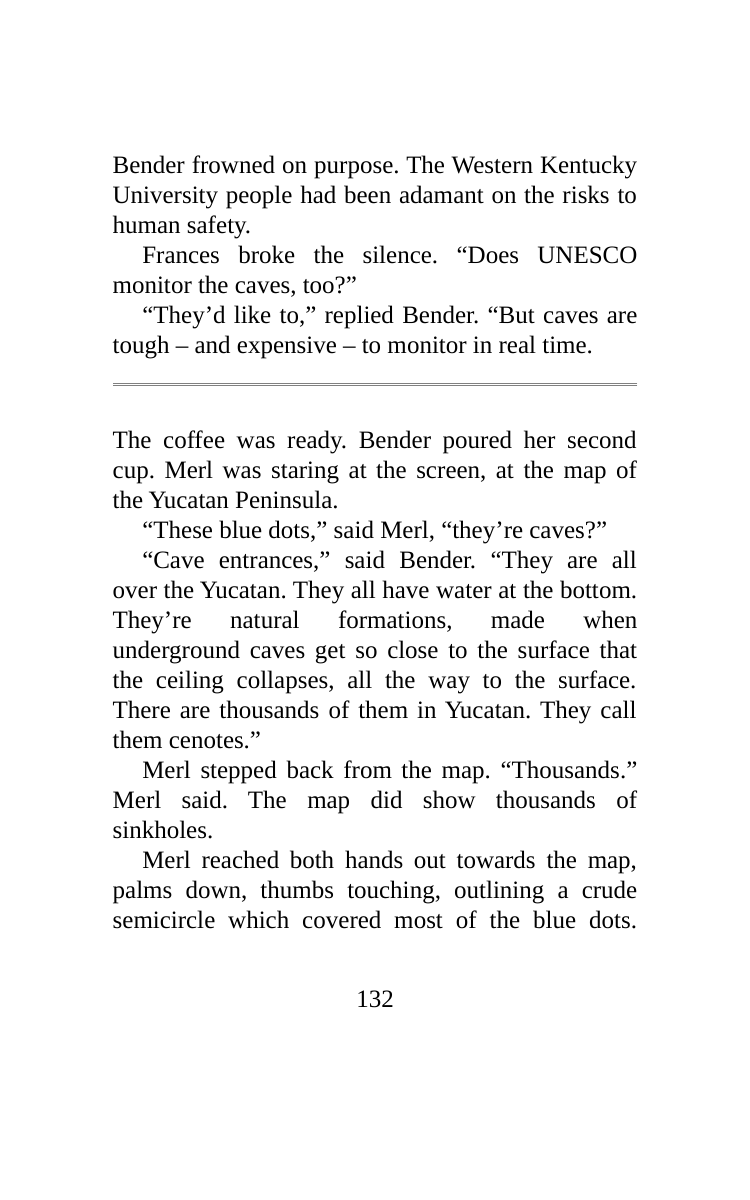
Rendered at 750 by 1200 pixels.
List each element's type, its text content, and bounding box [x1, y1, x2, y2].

text The coffee was ready. Bender poured her second cup. Merl was staring at the screen, at the map of the Yucatan Peninsula. [112, 424, 637, 514]
text “Cave entrances,” said Bender. “They are all over the Yucatan. They all have water at the bottom. They’re natural formations, made when underground caves get so close to the surface that the ceiling collapses, all the way to the surface. There are thousands of them in Yucatan. They call them cenotes.” [112, 544, 637, 754]
text “They’d like to,” replied Bender. “But caves are tough – and expensive – to monitor in real time. [112, 300, 637, 360]
text Frances broke the silence. “Does UNESCO monitor the caves, too?” [112, 240, 637, 300]
text Merl reached both hands out towards the map, palms down, thumbs touching, outlining a crude semicircle which covered most of the blue dots. [112, 844, 637, 934]
text Bender frowned on purpose. The Western Kentucky University people had been adamant on the risks to human safety. [112, 150, 637, 240]
text Merl stepped back from the map. “Thousands.” Merl said. The map did show thousands of sinkholes. [112, 754, 637, 844]
text “These blue dots,” said Merl, “they’re caves?” [112, 514, 637, 544]
